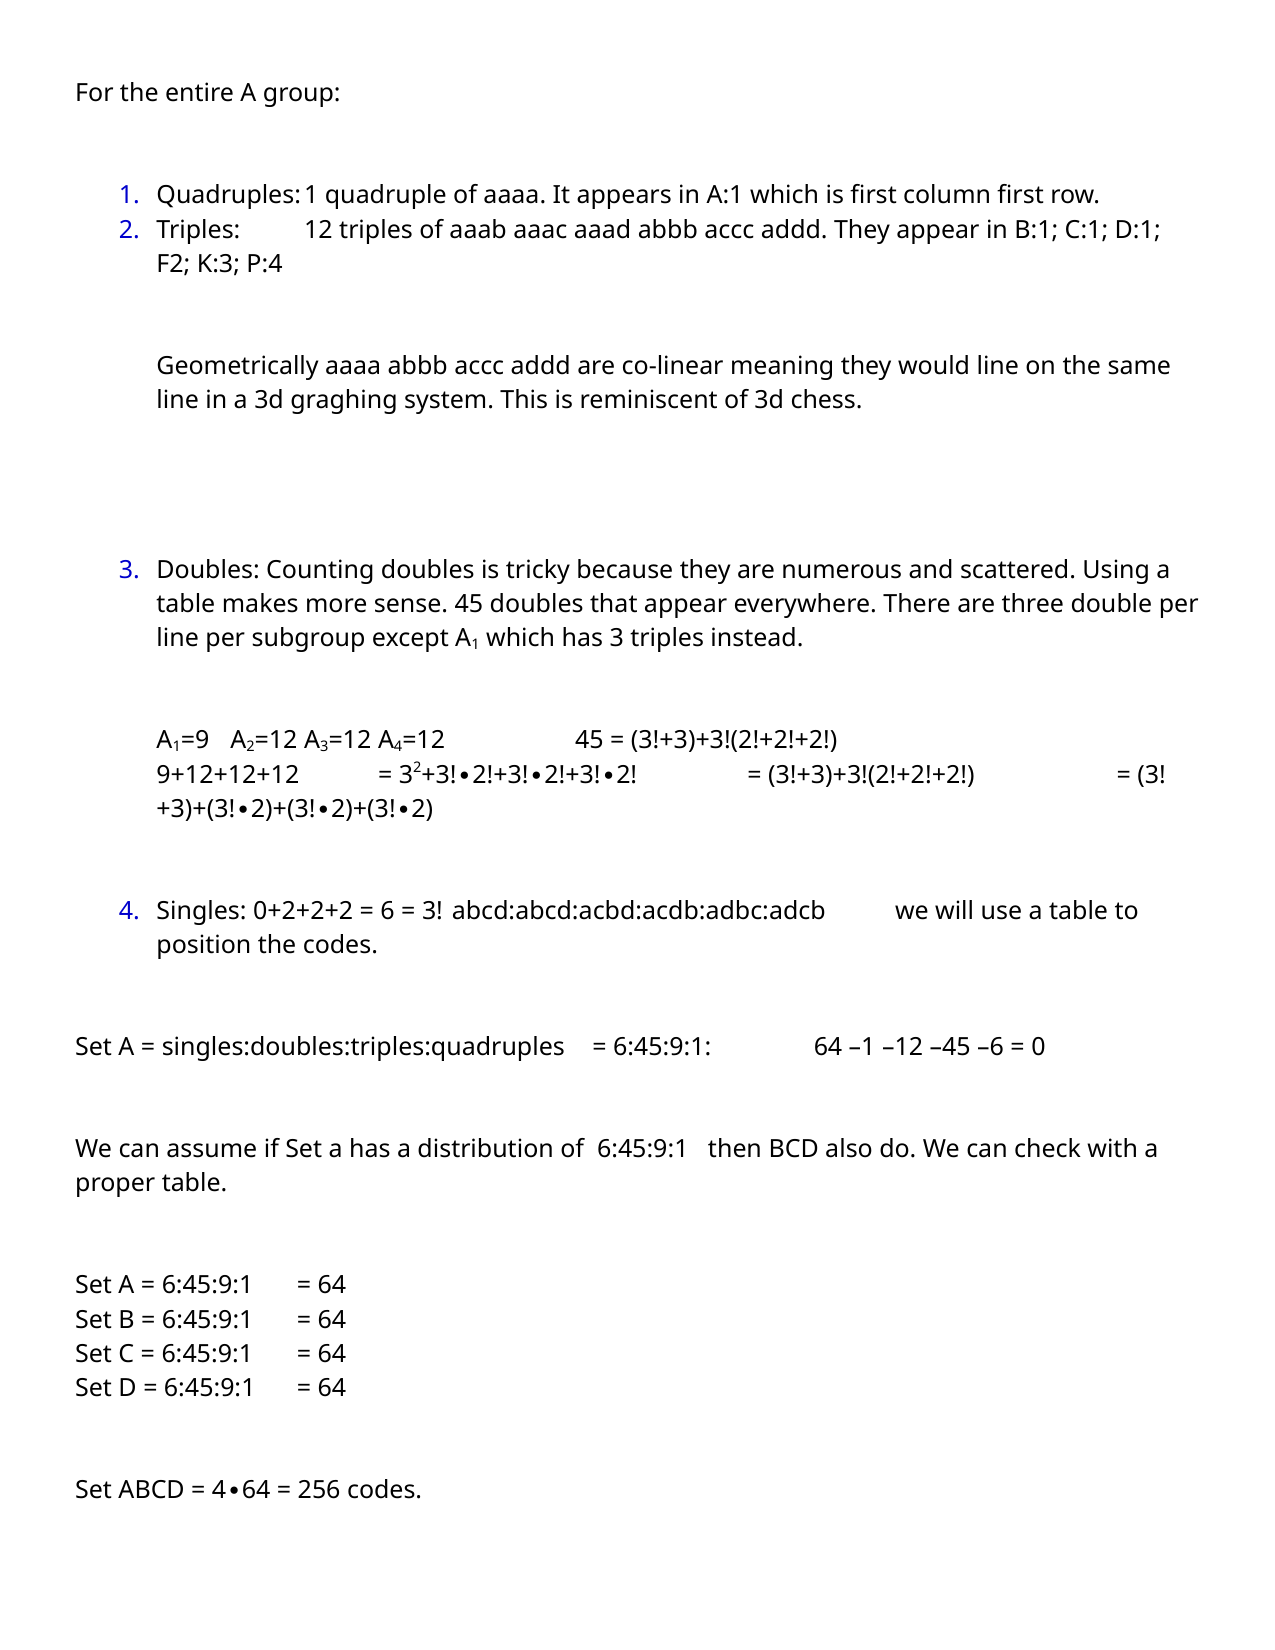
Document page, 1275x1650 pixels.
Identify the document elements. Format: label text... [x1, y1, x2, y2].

text Set D = 6:45:9:1 = 64 [75, 1369, 1200, 1403]
text Set C = 6:45:9:1 = 64 [75, 1335, 1200, 1369]
text We can assume if Set a has a distribution of 6:45:9:1 then BCD also do. We can check with a proper table. [75, 1131, 1200, 1199]
text Set A = singles:doubles:triples:quadruples = 6:45:9:1: 64 –1 –12 –45 –6 = 0 [75, 1029, 1200, 1063]
list 9+12+12+12 = 32+3!∙2!+3!∙2!+3!∙2! = (3!+3)+3!(2!+2!+2!) = (3!+3)+(3!∙2)+(3!∙2)+(3!∙2) [119, 756, 1200, 824]
list Triples: 12 triples of aaab aaac aaad abbb accc addd. They appear in B:1; C:1; D:1; F2; K:3; P:4 [119, 211, 1200, 279]
text Set A = 6:45:9:1 = 64 [75, 1267, 1200, 1301]
list Doubles: Counting doubles is tricky because they are numerous and scattered. Using a table makes more sense. 45 doubles that appear everywhere. There are three double per line per subgroup except A1 which has 3 triples instead. [119, 552, 1200, 654]
list Singles: 0+2+2+2 = 6 = 3! abcd:abcd:acbd:acdb:adbc:adcb we will use a table to position the codes. [119, 892, 1200, 961]
text For the entire A group: [75, 75, 1200, 109]
text Set ABCD = 4∙64 = 256 codes. [75, 1472, 1200, 1506]
list A1=9 A2=12 A3=12 A4=12 45 = (3!+3)+3!(2!+2!+2!) [119, 722, 1200, 756]
text Set B = 6:45:9:1 = 64 [75, 1301, 1200, 1335]
list Quadruples: 1 quadruple of aaaa. It appears in A:1 which is first column first row. [119, 177, 1200, 211]
list Geometrically aaaa abbb accc addd are co-linear meaning they would line on the same line in a 3d graghing system. This is reminiscent of 3d chess. [119, 347, 1200, 416]
